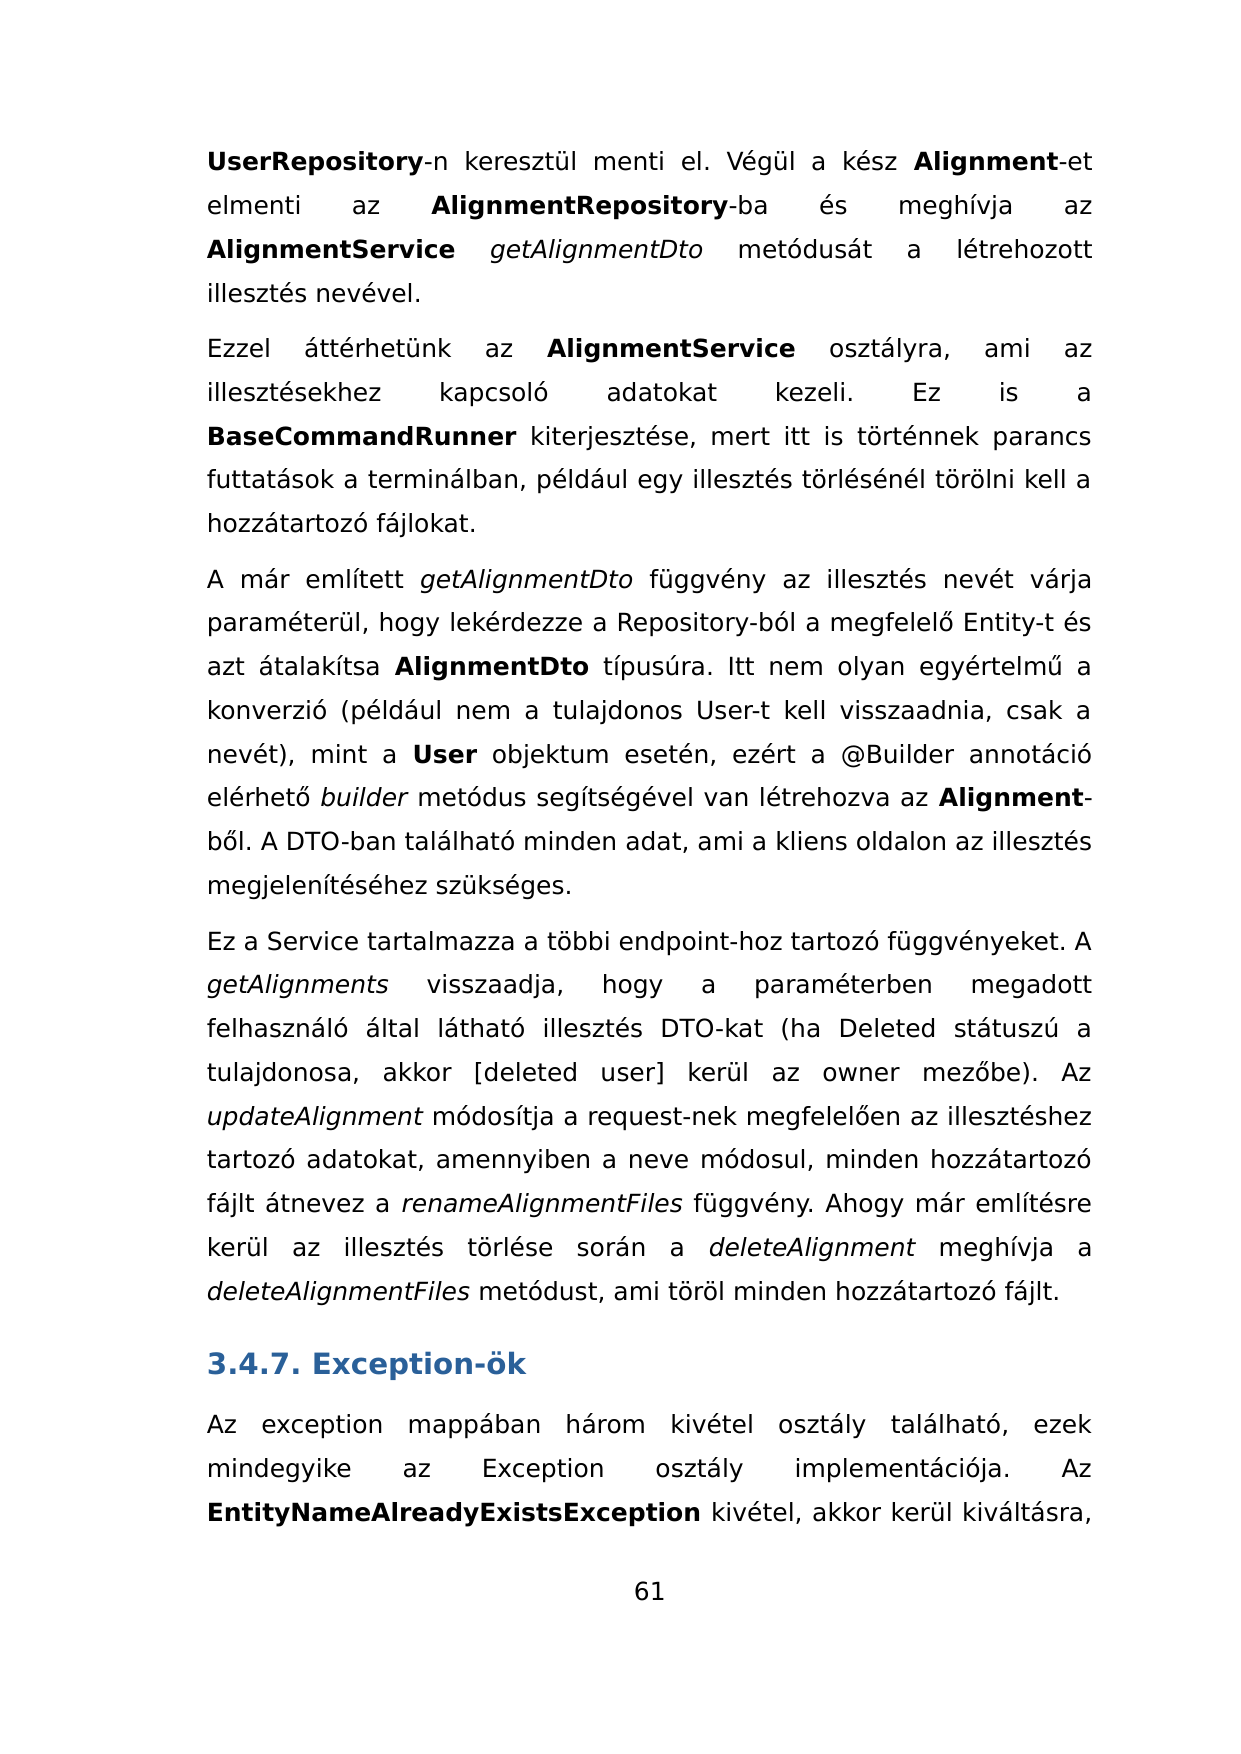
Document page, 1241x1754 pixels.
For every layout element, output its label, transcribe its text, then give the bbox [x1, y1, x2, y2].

subtitle Exception-ök [207, 1347, 1093, 1381]
text A már említett getAlignmentDto függvény az illesztés nevét várja paraméterül, hogy lekérdezze a Repository-ból a megfelelő Entity-t és azt átalakítsa AlignmentDto típusúra. Itt nem olyan egyértelmű a konverzió (például nem a tulajdonos User-t kell visszaadnia, csak a nevét), mint a User objektum esetén, ezért a @Builder annotáció elérhető builder metódus segítségével van létrehozva az Alignment-ből. A DTO-ban található minden adat, ami a kliens oldalon az illesztés megjelenítéséhez szükséges. [207, 565, 1093, 900]
text Ez a Service tartalmazza a többi endpoint-hoz tartozó függvényeket. A getAlignments visszaadja, hogy a paraméterben megadott felhasználó által látható illesztés DTO-kat (ha Deleted státuszú a tulajdonosa, akkor [deleted user] kerül az owner mezőbe). Az updateAlignment módosítja a request-nek megfelelően az illesztéshez tartozó adatokat, amennyiben a neve módosul, minden hozzátartozó fájlt átnevez a renameAlignmentFiles függvény. Ahogy már említésre kerül az illesztés törlése során a deleteAlignment meghívja a deleteAlignmentFiles metódust, ami töröl minden hozzátartozó fájlt. [207, 927, 1093, 1306]
text Az exception mappában három kivétel osztály található, ezek mindegyike az Exception osztály implementációja. Az EntityNameAlreadyExistsException kivétel, akkor kerül kiváltásra, [207, 1411, 1093, 1527]
text UserRepository-n keresztül menti el. Végül a kész Alignment-et elmenti az AlignmentRepository-ba és meghívja az AlignmentService getAlignmentDto metódusát a létrehozott illesztés nevével. [207, 148, 1093, 308]
text Ezzel áttérhetünk az AlignmentService osztályra, ami az illesztésekhez kapcsoló adatokat kezeli. Ez is a BaseCommandRunner kiterjesztése, mert itt is történnek parancs futtatások a terminálban, például egy illesztés törlésénél törölni kell a hozzátartozó fájlokat. [207, 334, 1093, 538]
